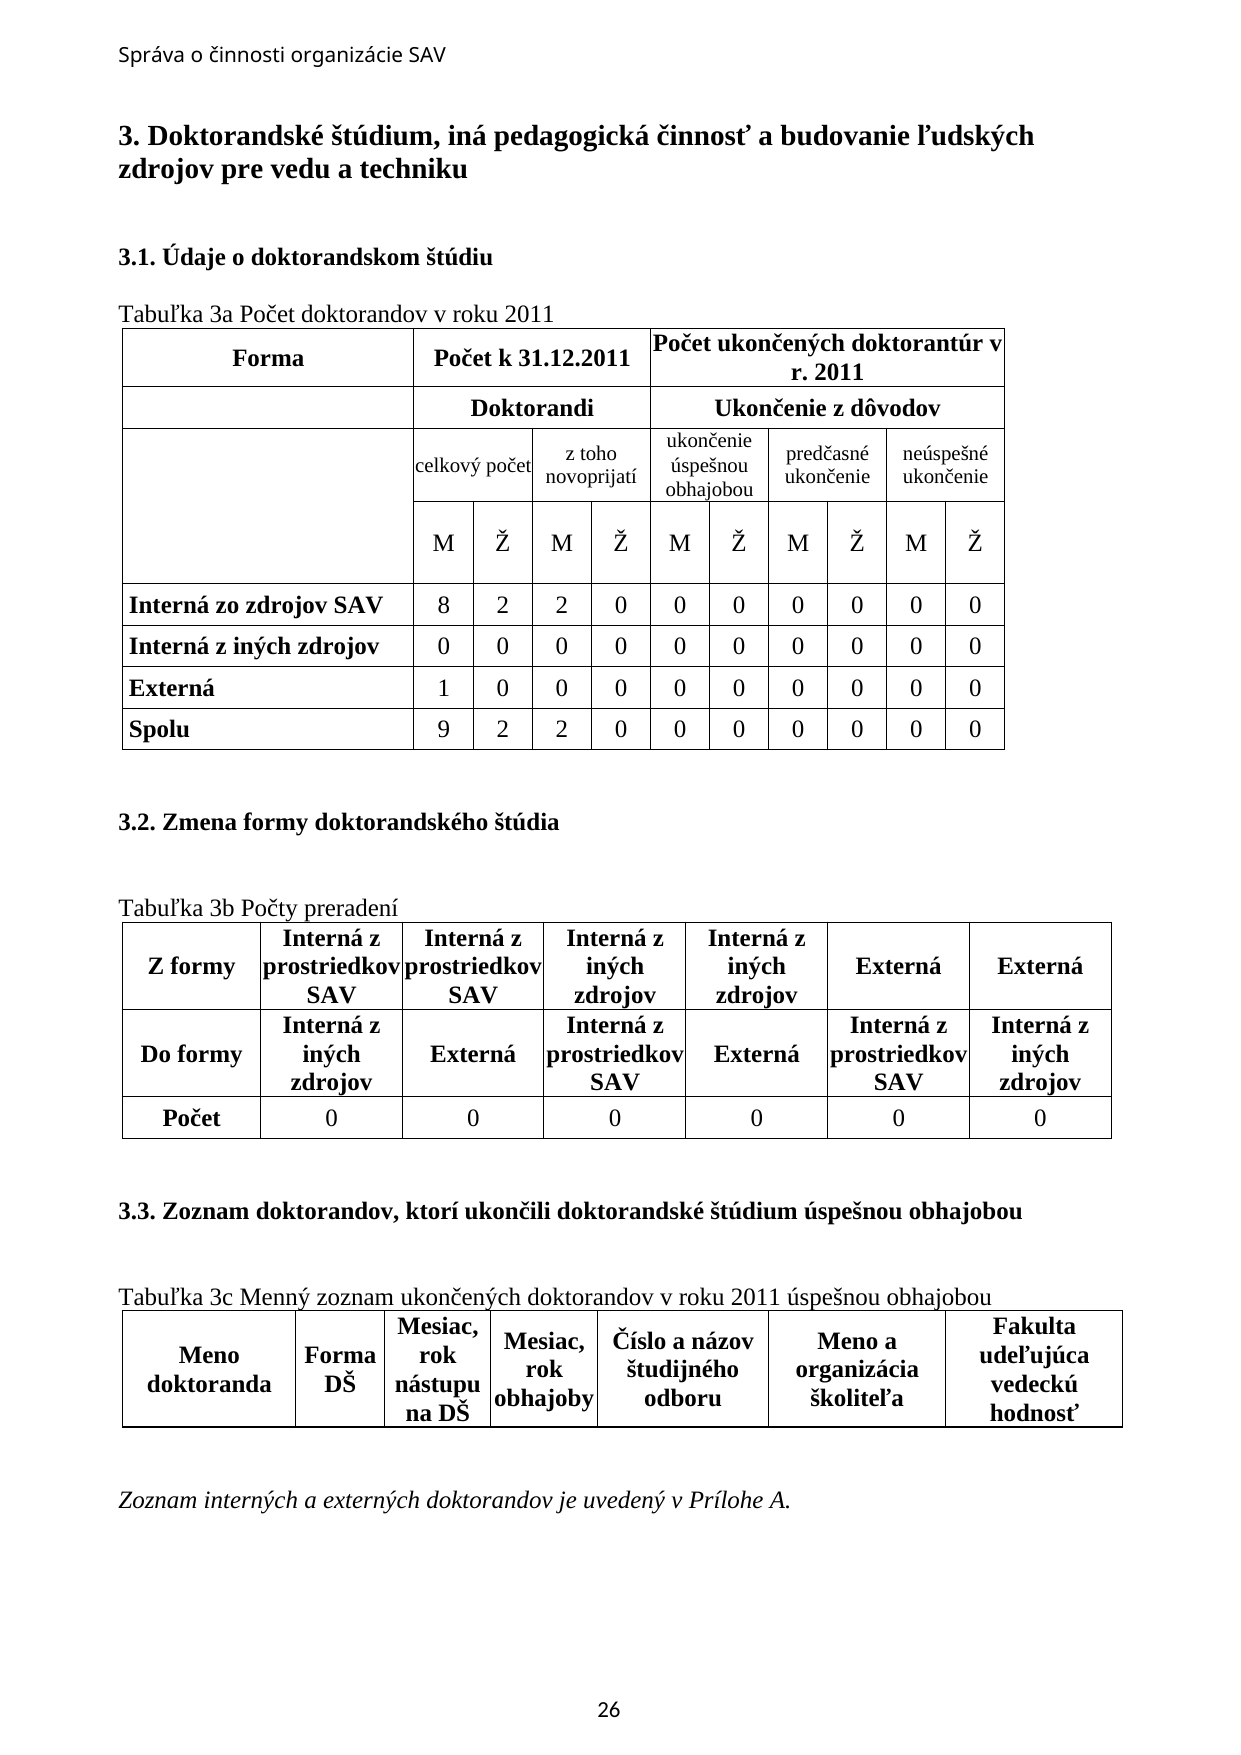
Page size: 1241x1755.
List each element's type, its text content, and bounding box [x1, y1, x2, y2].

text 3.2. Zmena formy doktorandského štúdia [118, 750, 1122, 893]
table_cell 0 [474, 626, 532, 666]
table_cell Ž [946, 502, 1004, 583]
table_cell Ukončenie z dôvodov [651, 387, 1004, 427]
table_cell 2 [474, 584, 532, 625]
table_header Mesiac, rok nástupu na DŠ [385, 1311, 490, 1426]
table_cell Interná z iných zdrojov [970, 1010, 1111, 1096]
text Tabuľka 3c Menný zoznam ukončených doktorandov v roku 2011 úspešnou obhajobou [118, 1282, 1122, 1310]
table_header Forma DŠ [296, 1311, 384, 1426]
table_cell 0 [946, 584, 1004, 625]
table_cell 2 [533, 709, 591, 749]
table_cell 0 [414, 626, 473, 666]
table_cell 0 [474, 667, 532, 707]
table_cell 0 [592, 626, 650, 666]
text Tabuľka 3b Počty preradení [118, 893, 1122, 922]
table_cell M [769, 502, 827, 583]
table_cell Interná z iných zdrojov [123, 626, 413, 666]
table_cell 0 [686, 1097, 827, 1137]
table_cell Ž [828, 502, 886, 583]
table_cell Interná z prostriedkov SAV [828, 1010, 969, 1096]
table_cell 0 [769, 667, 827, 707]
table_cell 0 [769, 626, 827, 666]
table_cell Externá [403, 1010, 543, 1096]
table_cell 0 [592, 709, 650, 749]
table_header Z formy [123, 923, 260, 1009]
table_cell z toho novoprijatí [533, 429, 650, 501]
table_cell 0 [946, 709, 1004, 749]
table_cell Spolu [123, 709, 413, 749]
table_header Interná z prostriedkov SAV [261, 923, 402, 1009]
table_header Mesiac, rok obhajoby [491, 1311, 597, 1426]
table_cell 0 [651, 584, 709, 625]
table_cell 8 [414, 584, 473, 625]
table_cell 0 [533, 626, 591, 666]
text 3.3. Zoznam doktorandov, ktorí ukončili doktorandské štúdium úspešnou obhajobou [118, 1138, 1122, 1282]
table_cell Interná zo zdrojov SAV [123, 584, 413, 625]
table_cell 2 [474, 709, 532, 749]
table_cell Interná z iných zdrojov [261, 1010, 402, 1096]
table_cell Počet [123, 1097, 260, 1137]
table_cell 0 [828, 626, 886, 666]
table_header Externá [828, 923, 969, 1009]
table_cell 0 [887, 584, 945, 625]
table_cell M [414, 502, 473, 583]
table_cell M [887, 502, 945, 583]
table_cell predčasné ukončenie [769, 429, 886, 501]
table_cell Externá [686, 1010, 827, 1096]
table_cell 0 [887, 626, 945, 666]
table_cell 0 [710, 626, 768, 666]
table_cell 0 [592, 667, 650, 707]
table_cell M [533, 502, 591, 583]
table_cell 0 [261, 1097, 402, 1137]
table_cell 0 [828, 1097, 969, 1137]
table_cell Do formy [123, 1010, 260, 1096]
table_cell ukončenie úspešnou obhajobou [651, 429, 768, 501]
table_cell 0 [710, 709, 768, 749]
table_header Interná z iných zdrojov [686, 923, 827, 1009]
table_cell 0 [828, 667, 886, 707]
table_cell 0 [946, 667, 1004, 707]
table_cell 0 [946, 626, 1004, 666]
table_cell 0 [592, 584, 650, 625]
table_cell 0 [828, 709, 886, 749]
table_header Forma [123, 329, 413, 386]
table_cell 0 [651, 709, 709, 749]
table_cell 0 [403, 1097, 543, 1137]
text Tabuľka 3a Počet doktorandov v roku 2011 [118, 299, 1122, 327]
table_cell 0 [887, 667, 945, 707]
table_cell 0 [710, 667, 768, 707]
table_header Fakulta udeľujúca vedeckú hodnosť [946, 1311, 1122, 1426]
table_header Počet k 31.12.2011 [414, 329, 650, 386]
table_cell [123, 387, 413, 427]
text 3.1. Údaje o doktorandskom štúdiu [118, 242, 1122, 299]
table_cell Ž [474, 502, 532, 583]
table_header Číslo a názov študijného odboru [598, 1311, 768, 1426]
table_cell 1 [414, 667, 473, 707]
table_cell Ž [710, 502, 768, 583]
table_cell Ž [592, 502, 650, 583]
table_cell celkový počet [414, 429, 532, 501]
table_cell 0 [710, 584, 768, 625]
table_cell [123, 429, 413, 583]
table_header Meno a organizácia školiteľa [769, 1311, 945, 1426]
table_cell 2 [533, 584, 591, 625]
table_cell 0 [533, 667, 591, 707]
table_cell Doktorandi [414, 387, 650, 427]
table_header Externá [970, 923, 1111, 1009]
table_cell 0 [651, 667, 709, 707]
table_cell 0 [887, 709, 945, 749]
text Zoznam interných a externých doktorandov je uvedený v Prílohe A. [118, 1427, 1122, 1514]
table_cell 0 [970, 1097, 1111, 1137]
table_cell 0 [828, 584, 886, 625]
table_cell 0 [769, 709, 827, 749]
table_header Interná z prostriedkov SAV [403, 923, 543, 1009]
table_cell 0 [544, 1097, 685, 1137]
text 3. Doktorandské štúdium, iná pedagogická činnosť a budovanie ľudských zdrojov pre vedu a techniku [118, 118, 1122, 242]
table_cell M [651, 502, 709, 583]
table_cell Interná z prostriedkov SAV [544, 1010, 685, 1096]
table_cell 9 [414, 709, 473, 749]
table_header Meno doktoranda [123, 1311, 295, 1426]
table_header Počet ukončených doktorantúr v r. 2011 [651, 329, 1004, 386]
table_cell Externá [123, 667, 413, 707]
table_cell 0 [651, 626, 709, 666]
table_header Interná z iných zdrojov [544, 923, 685, 1009]
table_cell neúspešné ukončenie [887, 429, 1004, 501]
table_cell 0 [769, 584, 827, 625]
